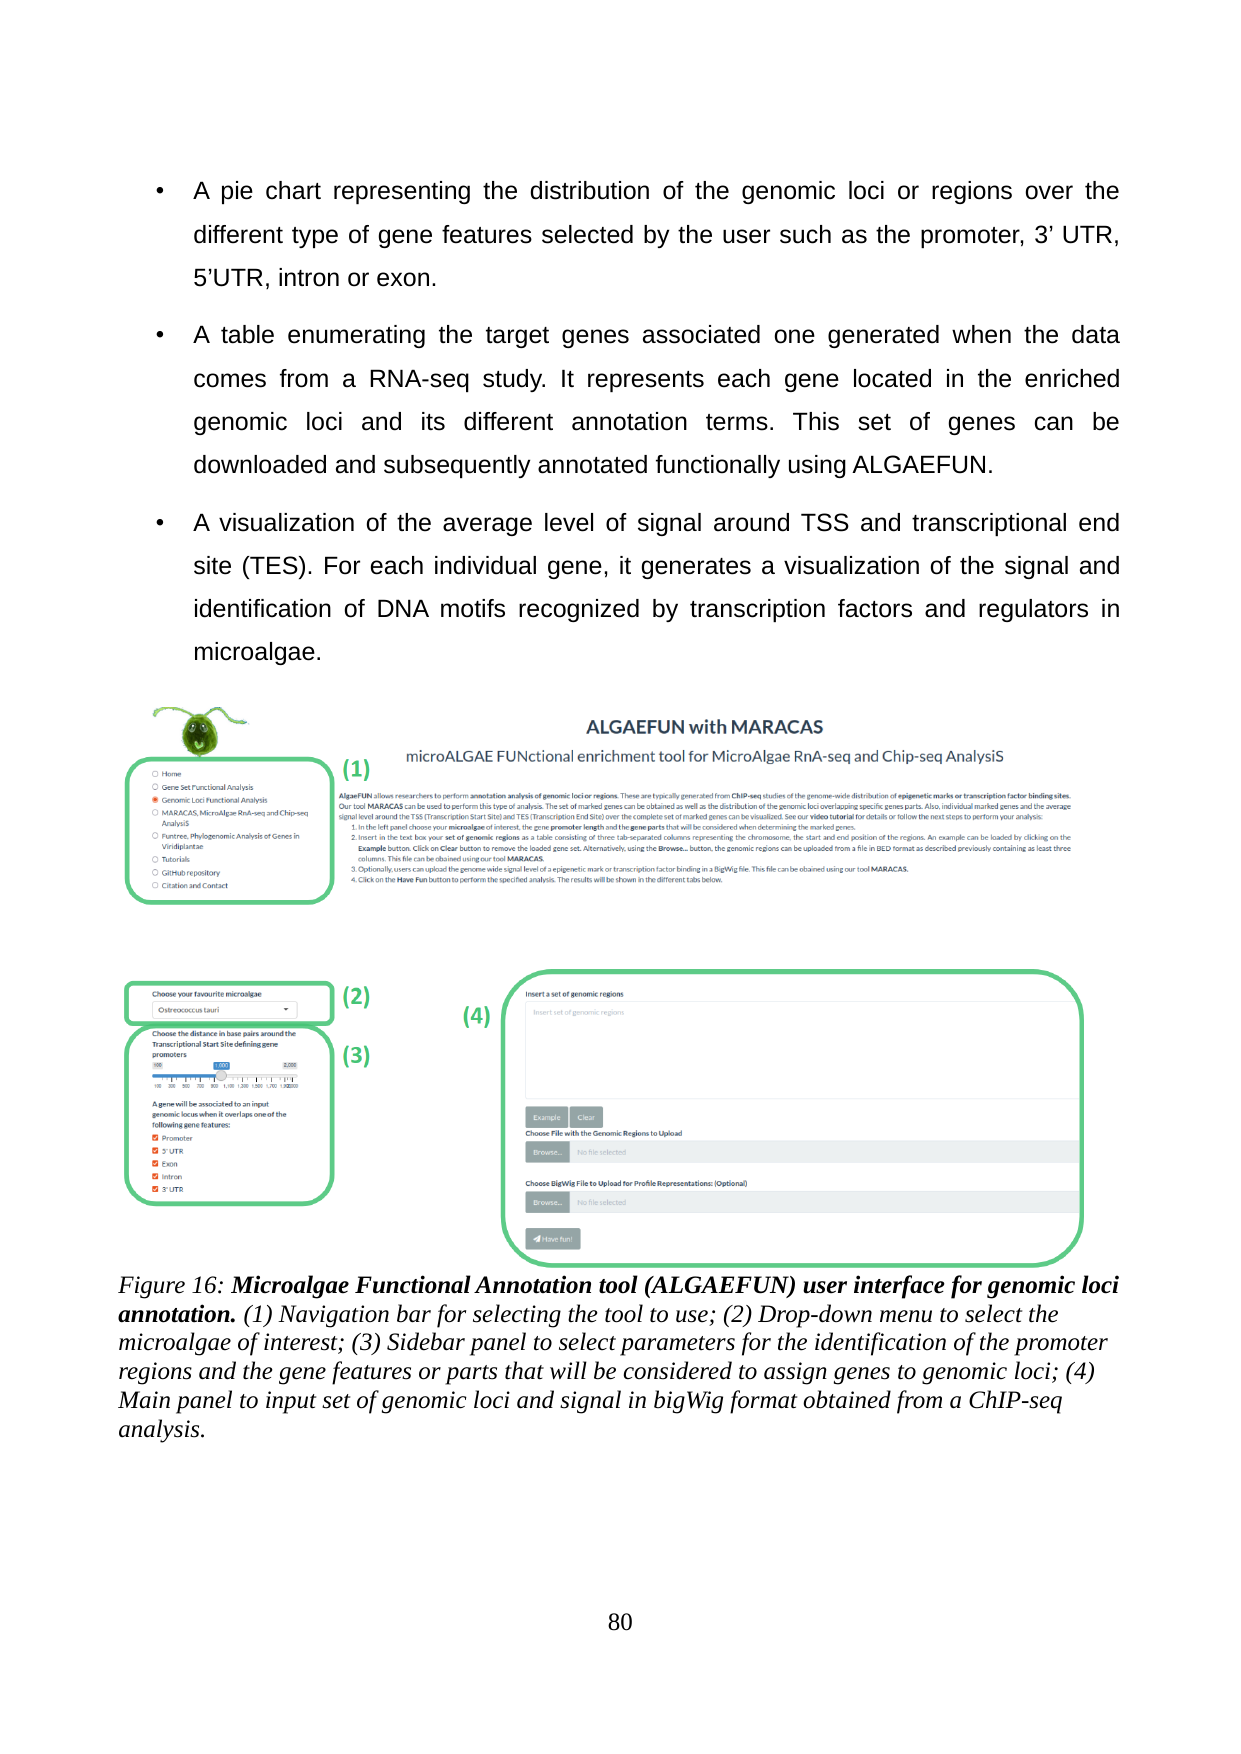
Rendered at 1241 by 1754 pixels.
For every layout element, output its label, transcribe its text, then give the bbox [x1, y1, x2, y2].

picture [118, 707, 1123, 1270]
list A table enumerating the target genes associated one generated when the data comes from a RNA-seq study. It represents each gene located in the enriched genomic loci and its different annotation terms. This set of genes can be downloaded and subsequently annotated functionally using ALGAEFUN. [156, 320, 1122, 479]
list A pie chart representing the distribution of the genomic loci or regions over the different type of gene features selected by the user such as the promoter, 3’ UTR, 5’UTR, intron or exon. [156, 176, 1122, 291]
text Figure 16: Microalgae Functional Annotation tool (ALGAEFUN) user interface for genomic loci annotation. (1) Navigation bar for selecting the tool to use; (2) Drop-down menu to select the microalgae of interest; (3) Sidebar panel to select parameters for the identification of the promoter regions and the gene features or parts that will be considered to assign genes to genomic loci; (4) Main panel to input set of genomic loci and signal in bigWig format obtained from a ChIP-seq analysis. [118, 1270, 1122, 1442]
list A visualization of the average level of signal around TSS and transcriptional end site (TES). For each individual gene, it generates a visualization of the signal and identification of DNA motifs recognized by transcription factors and regulators in microalgae. [156, 508, 1122, 666]
